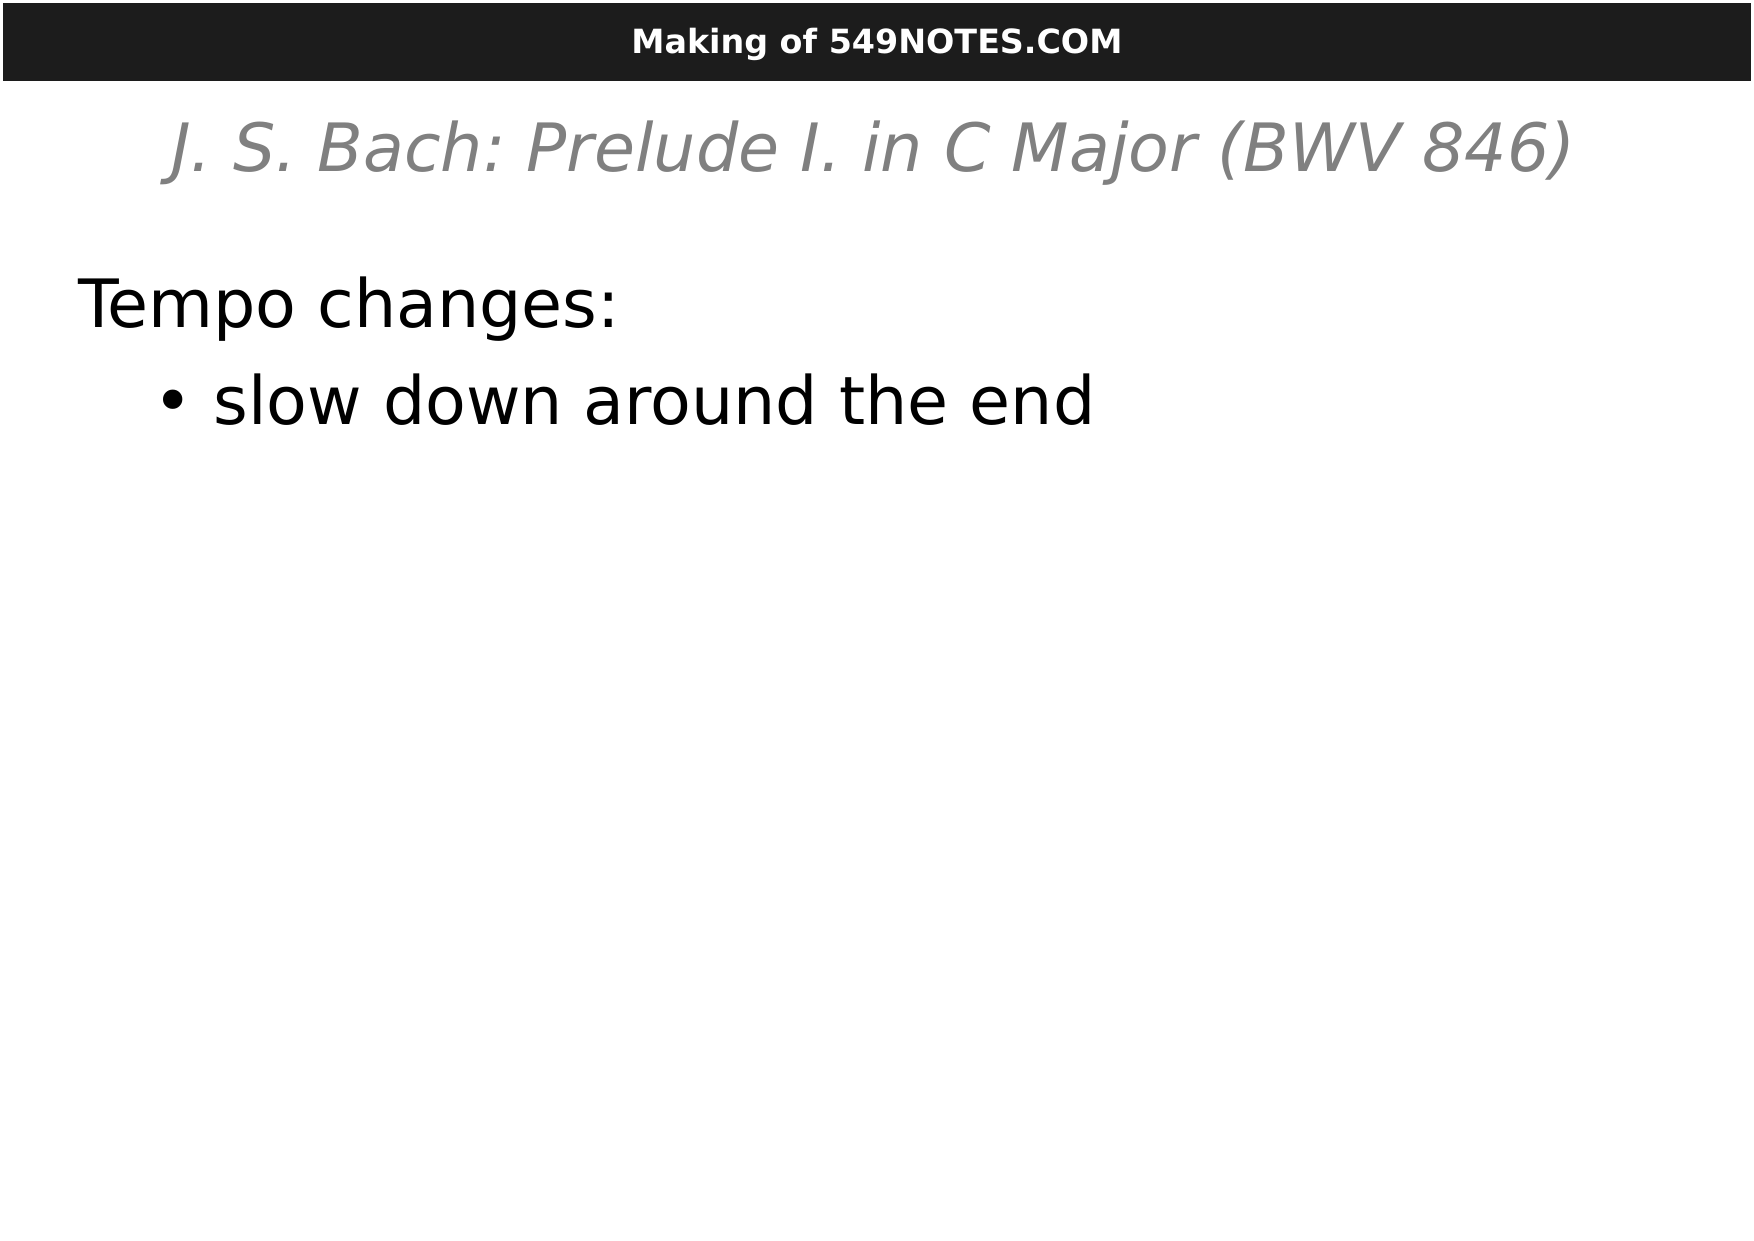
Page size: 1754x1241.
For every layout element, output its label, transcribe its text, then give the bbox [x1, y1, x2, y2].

text • slow down around the end [3, 362, 1751, 440]
text J. S. Bach: Prelude I. in C Major (BWV 846) [3, 110, 1751, 188]
text Tempo changes: [3, 265, 1751, 343]
